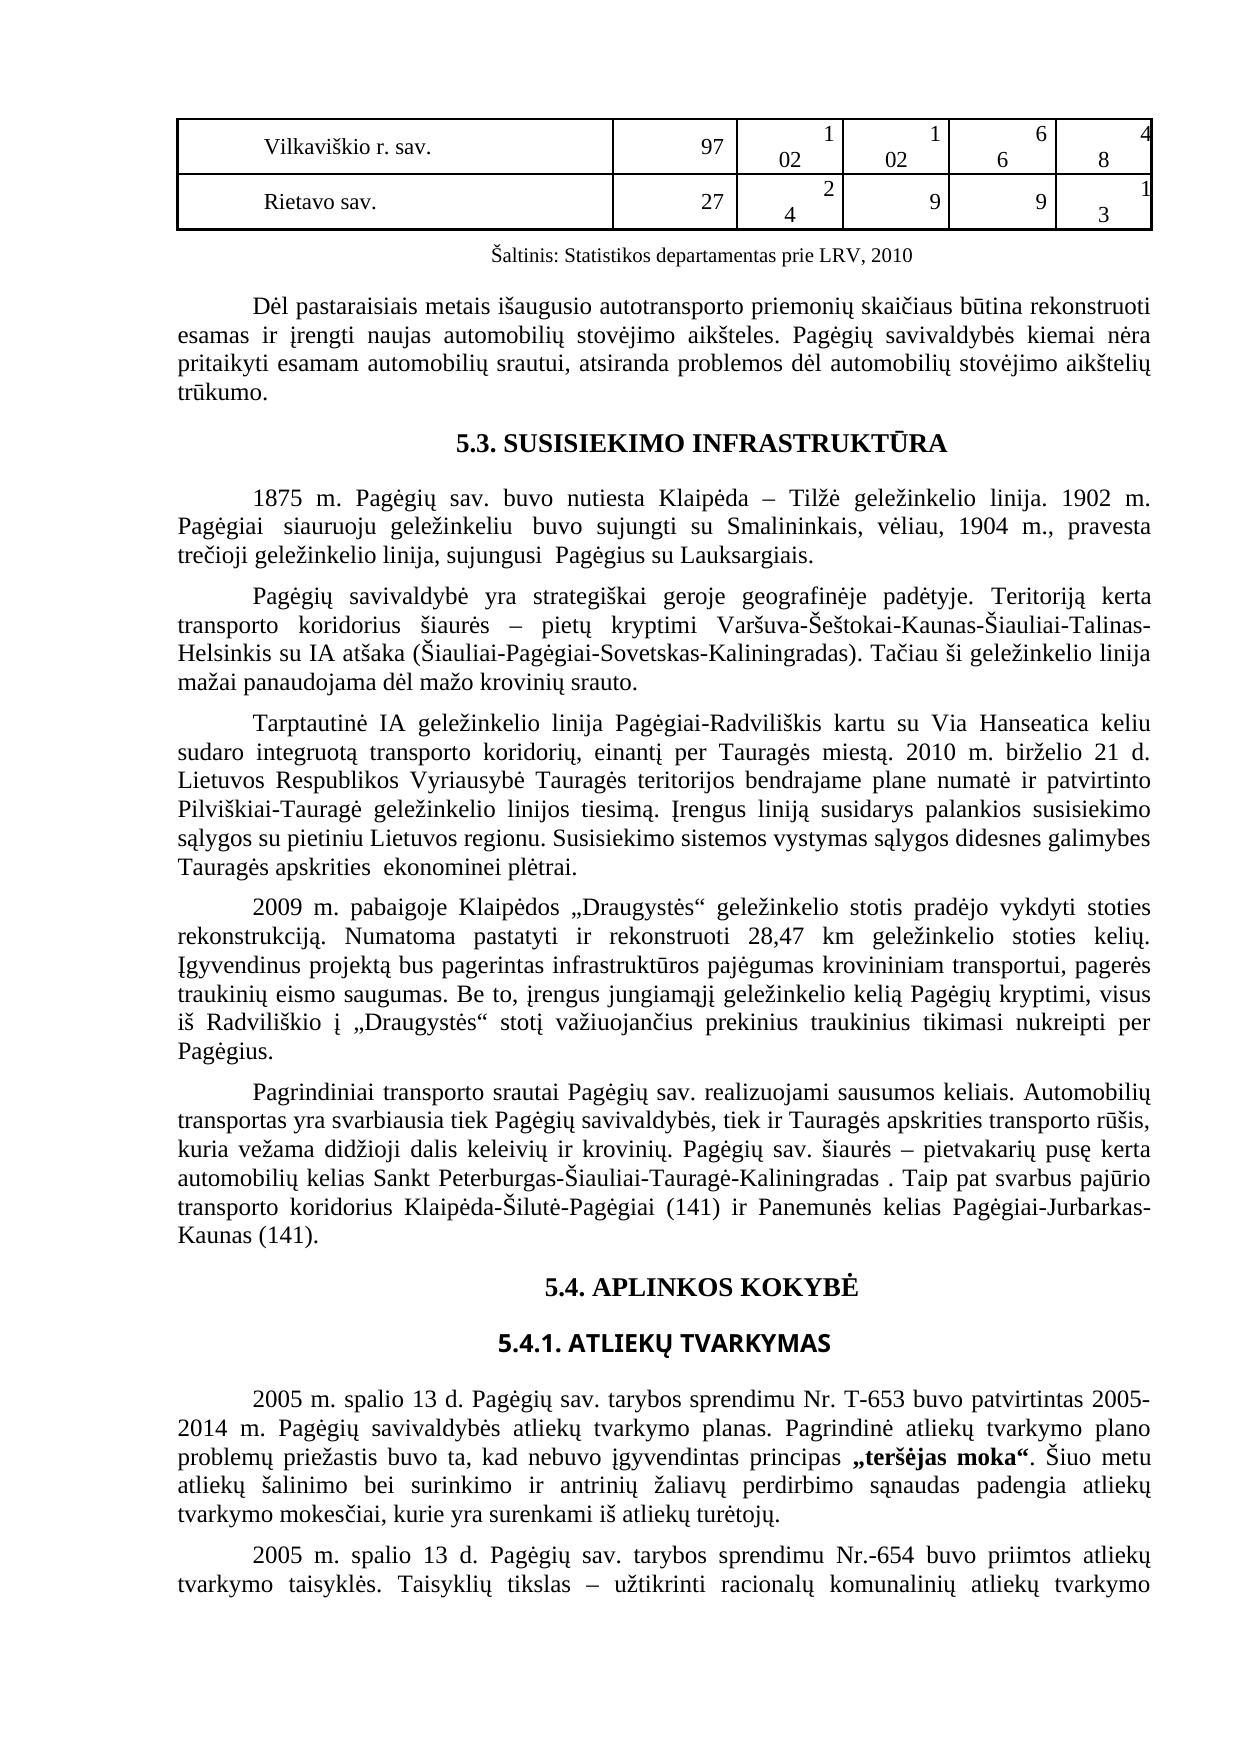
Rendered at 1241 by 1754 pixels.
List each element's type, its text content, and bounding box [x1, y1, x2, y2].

text 2009 m. pabaigoje Klaipėdos „Draugystės“ geležinkelio stotis pradėjo vykdyti stoties rekonstrukciją. Numatoma pastatyti ir rekonstruoti 28,47 km geležinkelio stoties kelių. Įgyvendinus projektą bus pagerintas infrastruktūros pajėgumas krovininiam transportui, pagerės traukinių eismo saugumas. Be to, įrengus jungiamąjį geležinkelio kelią Pagėgių kryptimi, visus iš Radviliškio į „Draugystės“ stotį važiuojančius prekinius traukinius tikimasi nukreipti per Pagėgius. [177, 892, 1152, 1065]
table_cell 102 [844, 120, 948, 173]
table_cell 66 [950, 120, 1055, 173]
table_cell 97 [614, 120, 736, 173]
text 5.4. APLINKOS KOKYBĖ [177, 1271, 1152, 1302]
table_cell 102 [738, 120, 842, 173]
table_cell Vilkaviškio r. sav. [179, 120, 612, 173]
table_cell Rietavo sav. [179, 175, 612, 228]
table_cell 9 [844, 175, 948, 228]
text Tarptautinė IA geležinkelio linija Pagėgiai-Radviliškis kartu su Via Hanseatica keliu sudaro integruotą transporto koridorių, einantį per Tauragės miestą. 2010 m. birželio 21 d. Lietuvos Respublikos Vyriausybė Tauragės teritorijos bendrajame plane numatė ir patvirtinto Pilviškiai-Tauragė geležinkelio linijos tiesimą. Įrengus liniją susidarys palankios susisiekimo sąlygos su pietiniu Lietuvos regionu. Susisiekimo sistemos vystymas sąlygos didesnes galimybes Tauragės apskrities ekonominei plėtrai. [177, 708, 1152, 880]
text 1875 m. Pagėgių sav. buvo nutiesta Klaipėda – Tilžė geležinkelio linija. 1902 m. Pagėgiai siauruoju geležinkeliu buvo sujungti su Smalininkais, vėliau, 1904 m., pravesta trečioji geležinkelio linija, sujungusi Pagėgius su Lauksargiais. [177, 483, 1152, 569]
table_cell 9 [950, 175, 1055, 228]
text 2005 m. spalio 13 d. Pagėgių sav. tarybos sprendimu Nr. T-653 buvo patvirtintas 2005-2014 m. Pagėgių savivaldybės atliekų tvarkymo planas. Pagrindinė atliekų tvarkymo plano problemų priežastis buvo ta, kad nebuvo įgyvendintas principas „teršėjas moka“. Šiuo metu atliekų šalinimo bei surinkimo ir antrinių žaliavų perdirbimo sąnaudas padengia atliekų tvarkymo mokesčiai, kurie yra surenkami iš atliekų turėtojų. [177, 1384, 1152, 1528]
text Dėl pastaraisiais metais išaugusio autotransporto priemonių skaičiaus būtina rekonstruoti esamas ir įrengti naujas automobilių stovėjimo aikšteles. Pagėgių savivaldybės kiemai nėra pritaikyti esamam automobilių srautui, atsiranda problemos dėl automobilių stovėjimo aikštelių trūkumo. [177, 291, 1152, 406]
text 2005 m. spalio 13 d. Pagėgių sav. tarybos sprendimu Nr.-654 buvo priimtos atliekų tvarkymo taisyklės. Taisyklių tikslas – užtikrinti racionalų komunalinių atliekų tvarkymo [177, 1540, 1152, 1597]
table_cell 24 [738, 175, 842, 228]
text Šaltinis: Statistikos departamentas prie LRV, 2010 [177, 243, 1152, 267]
text Pagėgių savivaldybė yra strategiškai geroje geografinėje padėtyje. Teritoriją kerta transporto koridorius šiaurės – pietų kryptimi Varšuva-Šeštokai-Kaunas-Šiauliai-Talinas-Helsinkis su IA atšaka (Šiauliai-Pagėgiai-Sovetskas-Kaliningradas). Tačiau ši geležinkelio linija mažai panaudojama dėl mažo krovinių srauto. [177, 581, 1152, 696]
text Pagrindiniai transporto srautai Pagėgių sav. realizuojami sausumos keliais. Automobilių transportas yra svarbiausia tiek Pagėgių savivaldybės, tiek ir Tauragės apskrities transporto rūšis, kuria vežama didžioji dalis keleivių ir krovinių. Pagėgių sav. šiaurės – pietvakarių pusę kerta automobilių kelias Sankt Peterburgas-Šiauliai-Tauragė-Kaliningradas . Taip pat svarbus pajūrio transporto koridorius Klaipėda-Šilutė-Pagėgiai (141) ir Panemunės kelias Pagėgiai-Jurbarkas-Kaunas (141). [177, 1077, 1152, 1249]
table_cell 27 [614, 175, 736, 228]
table_cell 48 [1057, 120, 1150, 173]
text 5.4.1. Atliekų tvarkymas [177, 1326, 1152, 1360]
text 5.3. SUSISIEKIMO INFRASTRUKTŪRA [177, 427, 1152, 459]
table_cell 13 [1057, 175, 1150, 228]
